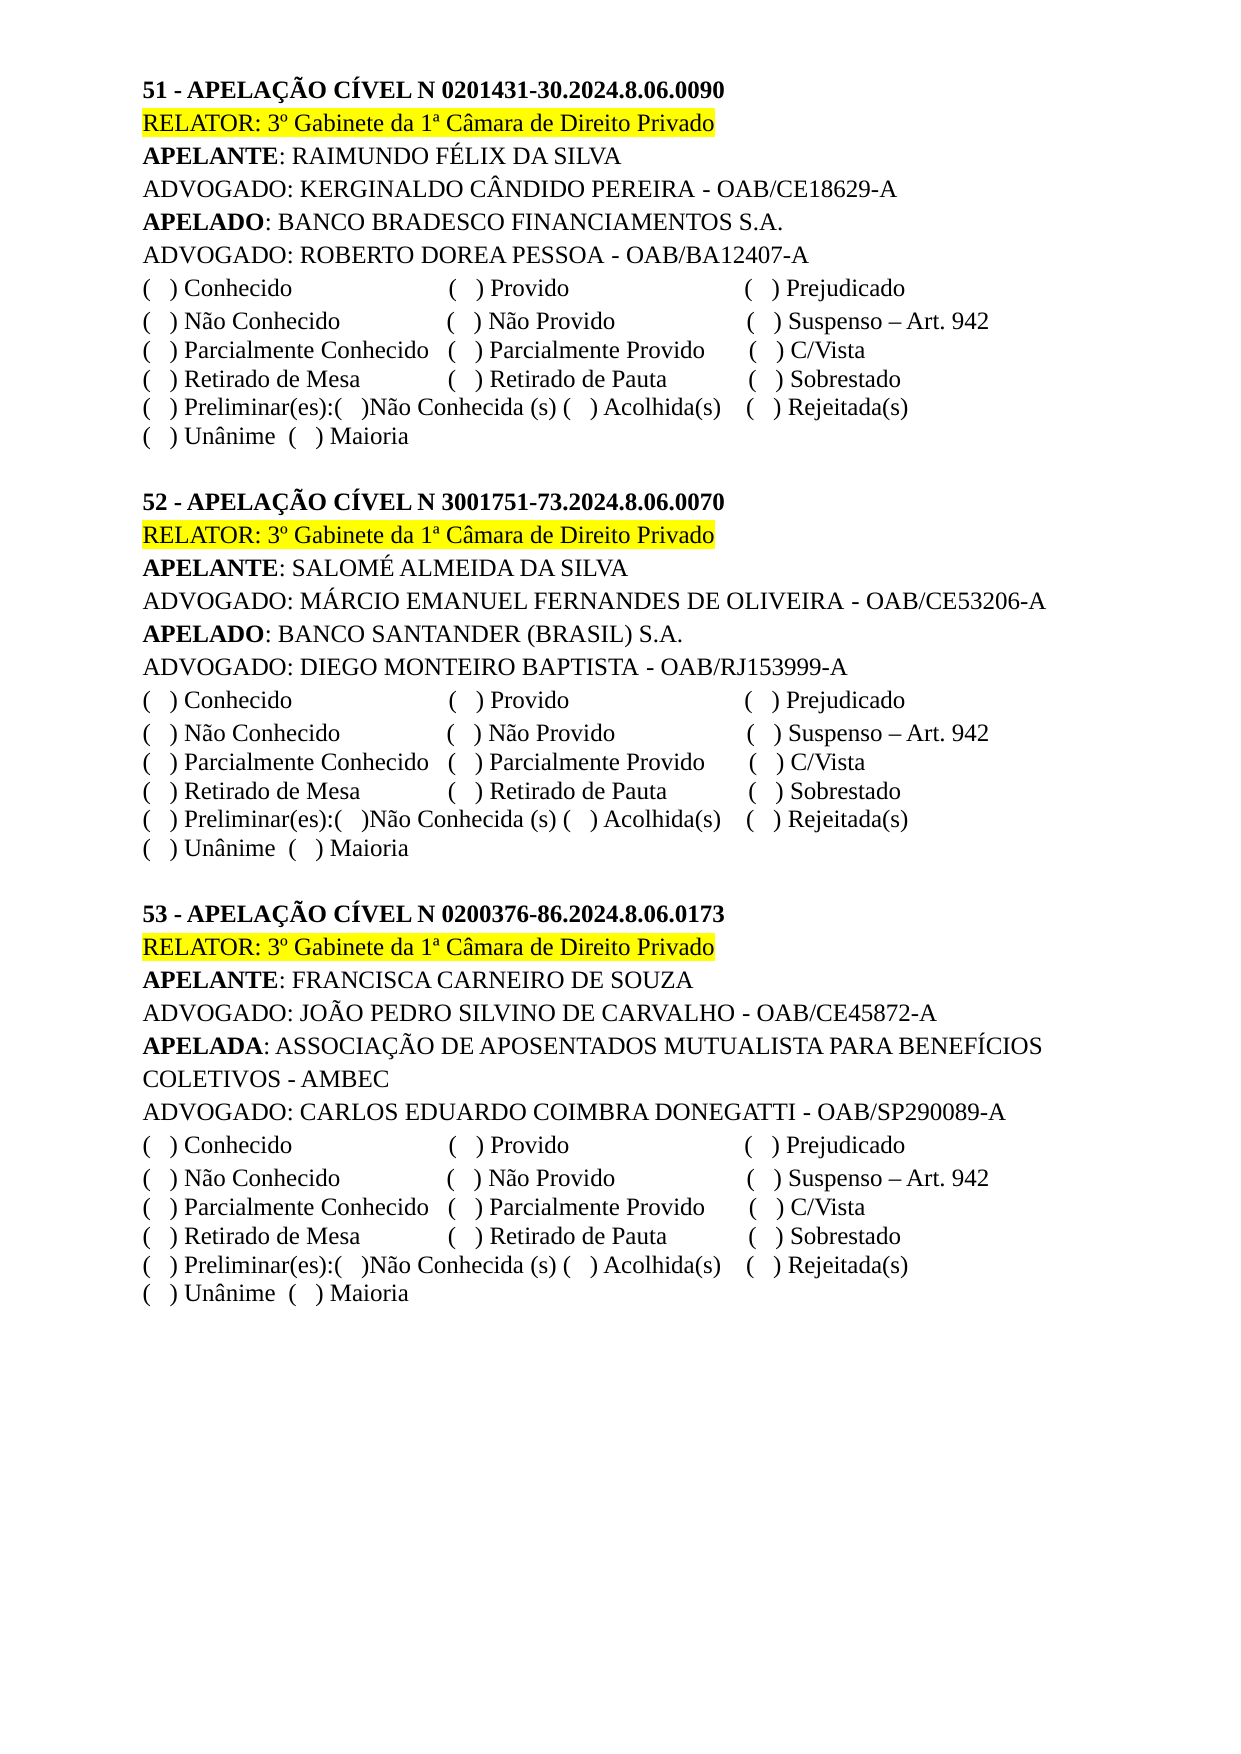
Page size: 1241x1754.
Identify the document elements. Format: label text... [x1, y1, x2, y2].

text ( ) Preliminar(es):( )Não Conhecida (s) ( ) Acolhida(s) ( ) Rejeitada(s) [142, 804, 1141, 833]
text ( ) Retirado de Mesa ( ) Retirado de Pauta ( ) Sobrestado [142, 776, 1141, 804]
text ( ) Parcialmente Conhecido ( ) Parcialmente Provido ( ) C/Vista [142, 1192, 1141, 1221]
text ( ) Retirado de Mesa ( ) Retirado de Pauta ( ) Sobrestado [142, 364, 1141, 392]
text ( ) Parcialmente Conhecido ( ) Parcialmente Provido ( ) C/Vista [142, 747, 1141, 776]
text ( ) Unânime ( ) Maioria 53 - APELAÇÃO CÍVEL N 0200376-86.2024.8.06.0173 RELATOR: 3º Gabinete da 1ª Câmara de Direito Privado APELANTE: FRANCISCA CARNEIRO DE SOUZA ADVOGADO: JOÃO PEDRO SILVINO DE CARVALHO - OAB/CE45872-A APELADA: ASSOCIAÇÃO DE APOSENTADOS MUTUALISTA PARA BENEFÍCIOS COLETIVOS - AMBEC ADVOGADO: CARLOS EDUARDO COIMBRA DONEGATTI - OAB/SP290089-A ( ) Conhecido ( ) Provido ( ) Prejudicado [142, 833, 1141, 1159]
text ( ) Unânime ( ) Maioria 52 - APELAÇÃO CÍVEL N 3001751-73.2024.8.06.0070 RELATOR: 3º Gabinete da 1ª Câmara de Direito Privado APELANTE: SALOMÉ ALMEIDA DA SILVA ADVOGADO: MÁRCIO EMANUEL FERNANDES DE OLIVEIRA - OAB/CE53206-A APELADO: BANCO SANTANDER (BRASIL) S.A. ADVOGADO: DIEGO MONTEIRO BAPTISTA - OAB/RJ153999-A ( ) Conhecido ( ) Provido ( ) Prejudicado [142, 421, 1141, 714]
text ( ) Não Conhecido ( ) Não Provido ( ) Suspenso – Art. 942 [142, 718, 1141, 747]
text ( ) Não Conhecido ( ) Não Provido ( ) Suspenso – Art. 942 [142, 1163, 1141, 1192]
text 51 - APELAÇÃO CÍVEL N 0201431-30.2024.8.06.0090 RELATOR: 3º Gabinete da 1ª Câmara de Direito Privado APELANTE: RAIMUNDO FÉLIX DA SILVA ADVOGADO: KERGINALDO CÂNDIDO PEREIRA - OAB/CE18629-A APELADO: BANCO BRADESCO FINANCIAMENTOS S.A. ADVOGADO: ROBERTO DOREA PESSOA - OAB/BA12407-A ( ) Conhecido ( ) Provido ( ) Prejudicado [142, 75, 1141, 302]
text ( ) Parcialmente Conhecido ( ) Parcialmente Provido ( ) C/Vista [142, 335, 1141, 364]
text ( ) Preliminar(es):( )Não Conhecida (s) ( ) Acolhida(s) ( ) Rejeitada(s) [142, 392, 1141, 421]
text ( ) Retirado de Mesa ( ) Retirado de Pauta ( ) Sobrestado [142, 1221, 1141, 1250]
text ( ) Unânime ( ) Maioria [142, 1278, 1141, 1373]
text ( ) Não Conhecido ( ) Não Provido ( ) Suspenso – Art. 942 [142, 306, 1141, 335]
text ( ) Preliminar(es):( )Não Conhecida (s) ( ) Acolhida(s) ( ) Rejeitada(s) [142, 1250, 1141, 1278]
